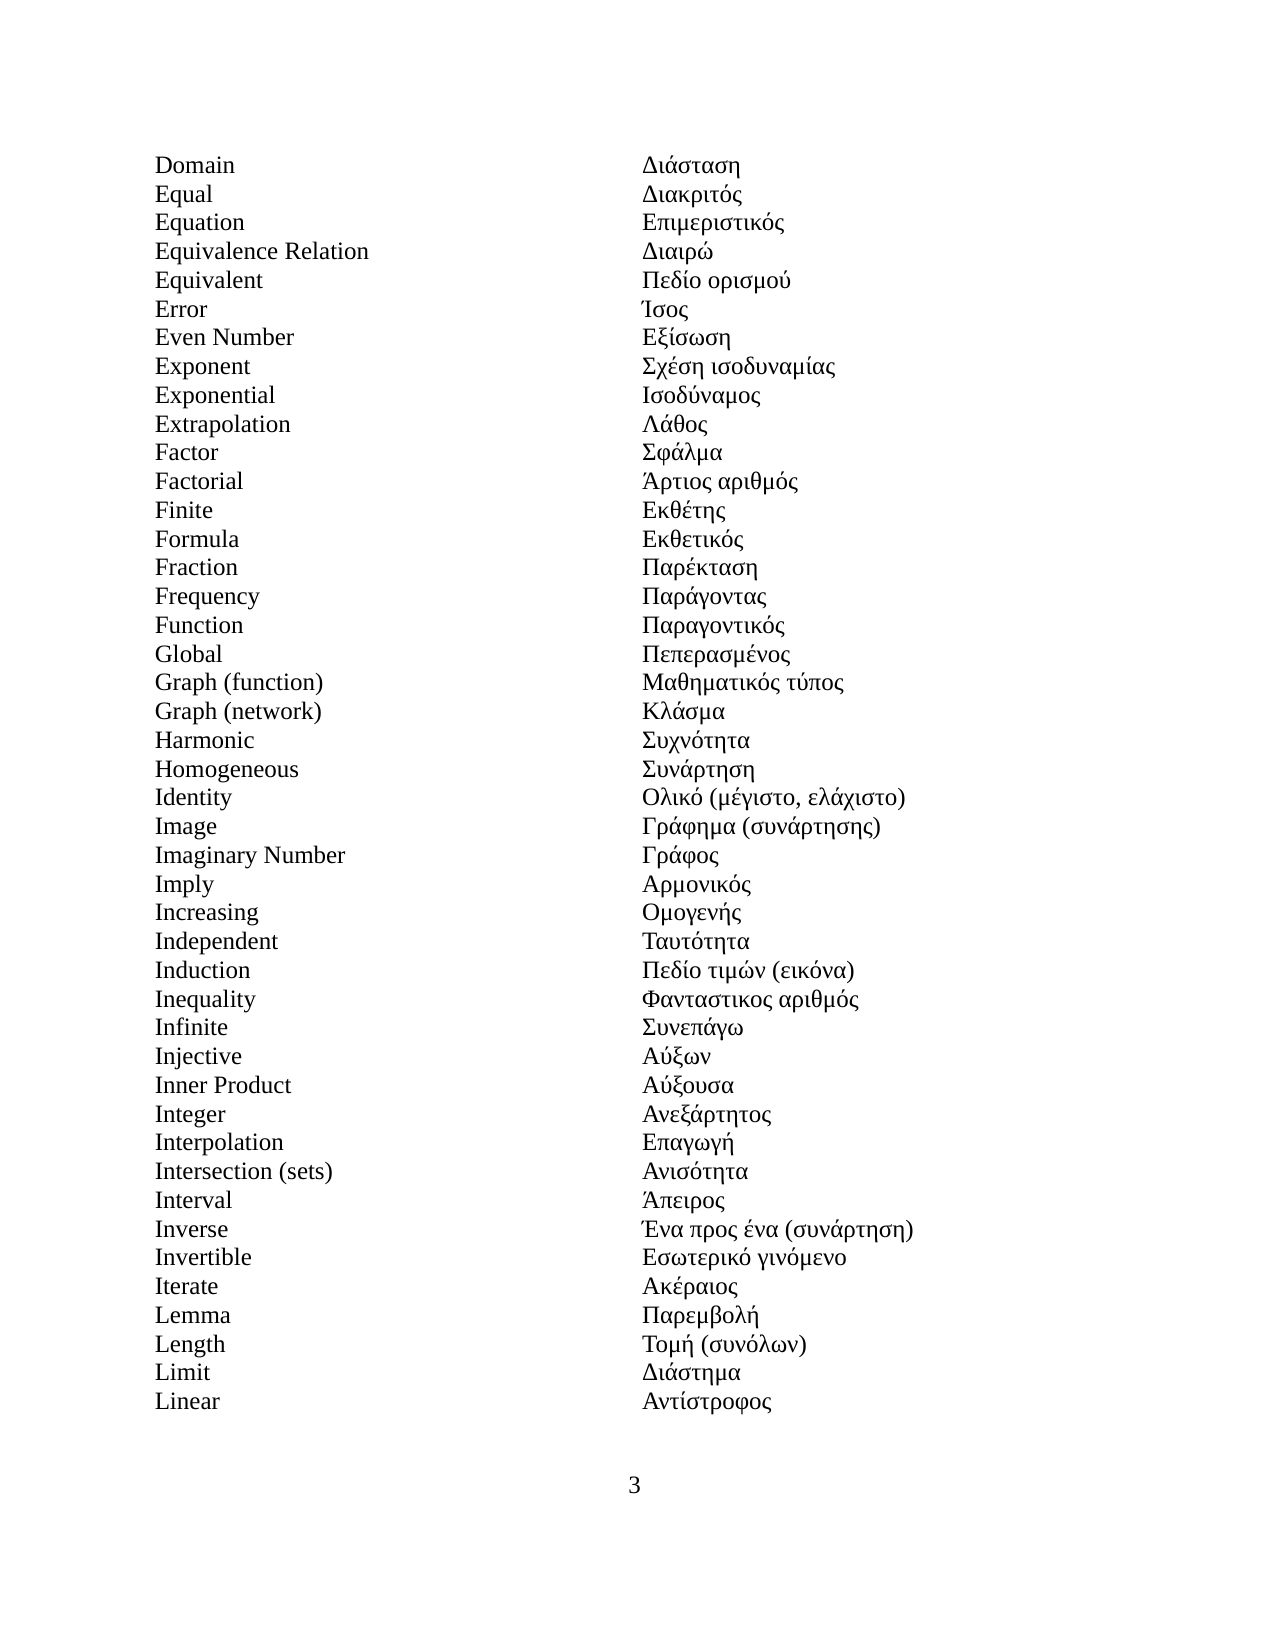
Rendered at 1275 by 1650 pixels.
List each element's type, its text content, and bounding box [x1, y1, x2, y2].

table_cell Μαθηματικός τύπος [638, 668, 1125, 696]
table_cell Imaginary Number [150, 840, 637, 869]
table_cell Equivalence Relation [150, 236, 637, 265]
table_cell Lemma [150, 1300, 637, 1329]
table_cell Εξίσωση [638, 323, 1125, 351]
table_cell Even Number [150, 323, 637, 351]
table_cell Interpolation [150, 1128, 637, 1156]
table_cell Iterate [150, 1271, 637, 1300]
table_cell Equation [150, 208, 637, 236]
table_cell Γράφος [638, 840, 1125, 869]
table_cell Ολικό (μέγιστο, ελάχιστο) [638, 783, 1125, 811]
table_cell Infinite [150, 1013, 637, 1041]
table_cell Fraction [150, 553, 637, 581]
table_cell Παραγοντικός [638, 610, 1125, 639]
table_cell Διαιρώ [638, 236, 1125, 265]
table_cell Error [150, 294, 637, 322]
table_cell Frequency [150, 581, 637, 610]
table_cell Παρέκταση [638, 553, 1125, 581]
table_cell Αρμονικός [638, 869, 1125, 897]
table_cell Πεδίο τιμών (εικόνα) [638, 955, 1125, 984]
table_cell Limit [150, 1358, 637, 1386]
table_cell Ανισότητα [638, 1156, 1125, 1185]
table_cell Integer [150, 1099, 637, 1127]
table_cell Imply [150, 869, 637, 897]
table_cell Global [150, 639, 637, 667]
table_cell Factorial [150, 466, 637, 495]
table_cell Αύξων [638, 1041, 1125, 1070]
table_cell Κλάσμα [638, 696, 1125, 725]
table_cell Equal [150, 179, 637, 207]
table_cell Linear [150, 1386, 637, 1415]
table_cell Λάθος [638, 409, 1125, 437]
table_cell Injective [150, 1041, 637, 1070]
table_cell Domain [150, 150, 637, 179]
table_cell Εσωτερικό γινόμενο [638, 1243, 1125, 1271]
table_cell Συχνότητα [638, 725, 1125, 754]
table_cell Τομή (συνόλων) [638, 1329, 1125, 1357]
table_cell Πεδίο ορισμού [638, 265, 1125, 294]
table_cell Σφάλμα [638, 438, 1125, 466]
table_cell Ομογενής [638, 898, 1125, 926]
table_cell Πεπερασμένος [638, 639, 1125, 667]
table_cell Διακριτός [638, 179, 1125, 207]
table_cell Εκθέτης [638, 495, 1125, 524]
table_cell Interval [150, 1185, 637, 1214]
table_cell Length [150, 1329, 637, 1357]
table_cell Επαγωγή [638, 1128, 1125, 1156]
table_cell Παρεμβολή [638, 1300, 1125, 1329]
table_cell Ακέραιος [638, 1271, 1125, 1300]
table_cell Homogeneous [150, 754, 637, 782]
table_cell Image [150, 811, 637, 840]
table_cell Άπειρος [638, 1185, 1125, 1214]
table_cell Inverse [150, 1214, 637, 1242]
table_cell Finite [150, 495, 637, 524]
table_cell Invertible [150, 1243, 637, 1271]
table_cell Equivalent [150, 265, 637, 294]
table_cell Επιμεριστικός [638, 208, 1125, 236]
table_cell Διάσταση [638, 150, 1125, 179]
table_cell Σχέση ισοδυναμίας [638, 351, 1125, 380]
table_cell Άρτιος αριθμός [638, 466, 1125, 495]
table_cell Exponential [150, 380, 637, 409]
table_cell Independent [150, 926, 637, 955]
table_cell Harmonic [150, 725, 637, 754]
table_cell Exponent [150, 351, 637, 380]
table_cell Function [150, 610, 637, 639]
table_cell Εκθετικός [638, 524, 1125, 552]
table_cell Συνεπάγω [638, 1013, 1125, 1041]
table_cell Extrapolation [150, 409, 637, 437]
table_cell Factor [150, 438, 637, 466]
table_cell Intersection (sets) [150, 1156, 637, 1185]
table_cell Inequality [150, 984, 637, 1012]
table_cell Graph (function) [150, 668, 637, 696]
table_cell Ανεξάρτητος [638, 1099, 1125, 1127]
table_cell Αντίστροφος [638, 1386, 1125, 1415]
table_cell Increasing [150, 898, 637, 926]
table_cell Formula [150, 524, 637, 552]
table_cell Παράγοντας [638, 581, 1125, 610]
table_cell Ταυτότητα [638, 926, 1125, 955]
table_cell Graph (network) [150, 696, 637, 725]
table_cell Γράφημα (συνάρτησης) [638, 811, 1125, 840]
table_cell Αύξουσα [638, 1070, 1125, 1099]
table_cell Ένα προς ένα (συνάρτηση) [638, 1214, 1125, 1242]
table_cell Διάστημα [638, 1358, 1125, 1386]
table_cell Induction [150, 955, 637, 984]
table_cell Inner Product [150, 1070, 637, 1099]
table_cell Ισοδύναμος [638, 380, 1125, 409]
table_cell Ίσος [638, 294, 1125, 322]
table_cell Φανταστικος αριθμός [638, 984, 1125, 1012]
table_cell Συνάρτηση [638, 754, 1125, 782]
table_cell Identity [150, 783, 637, 811]
